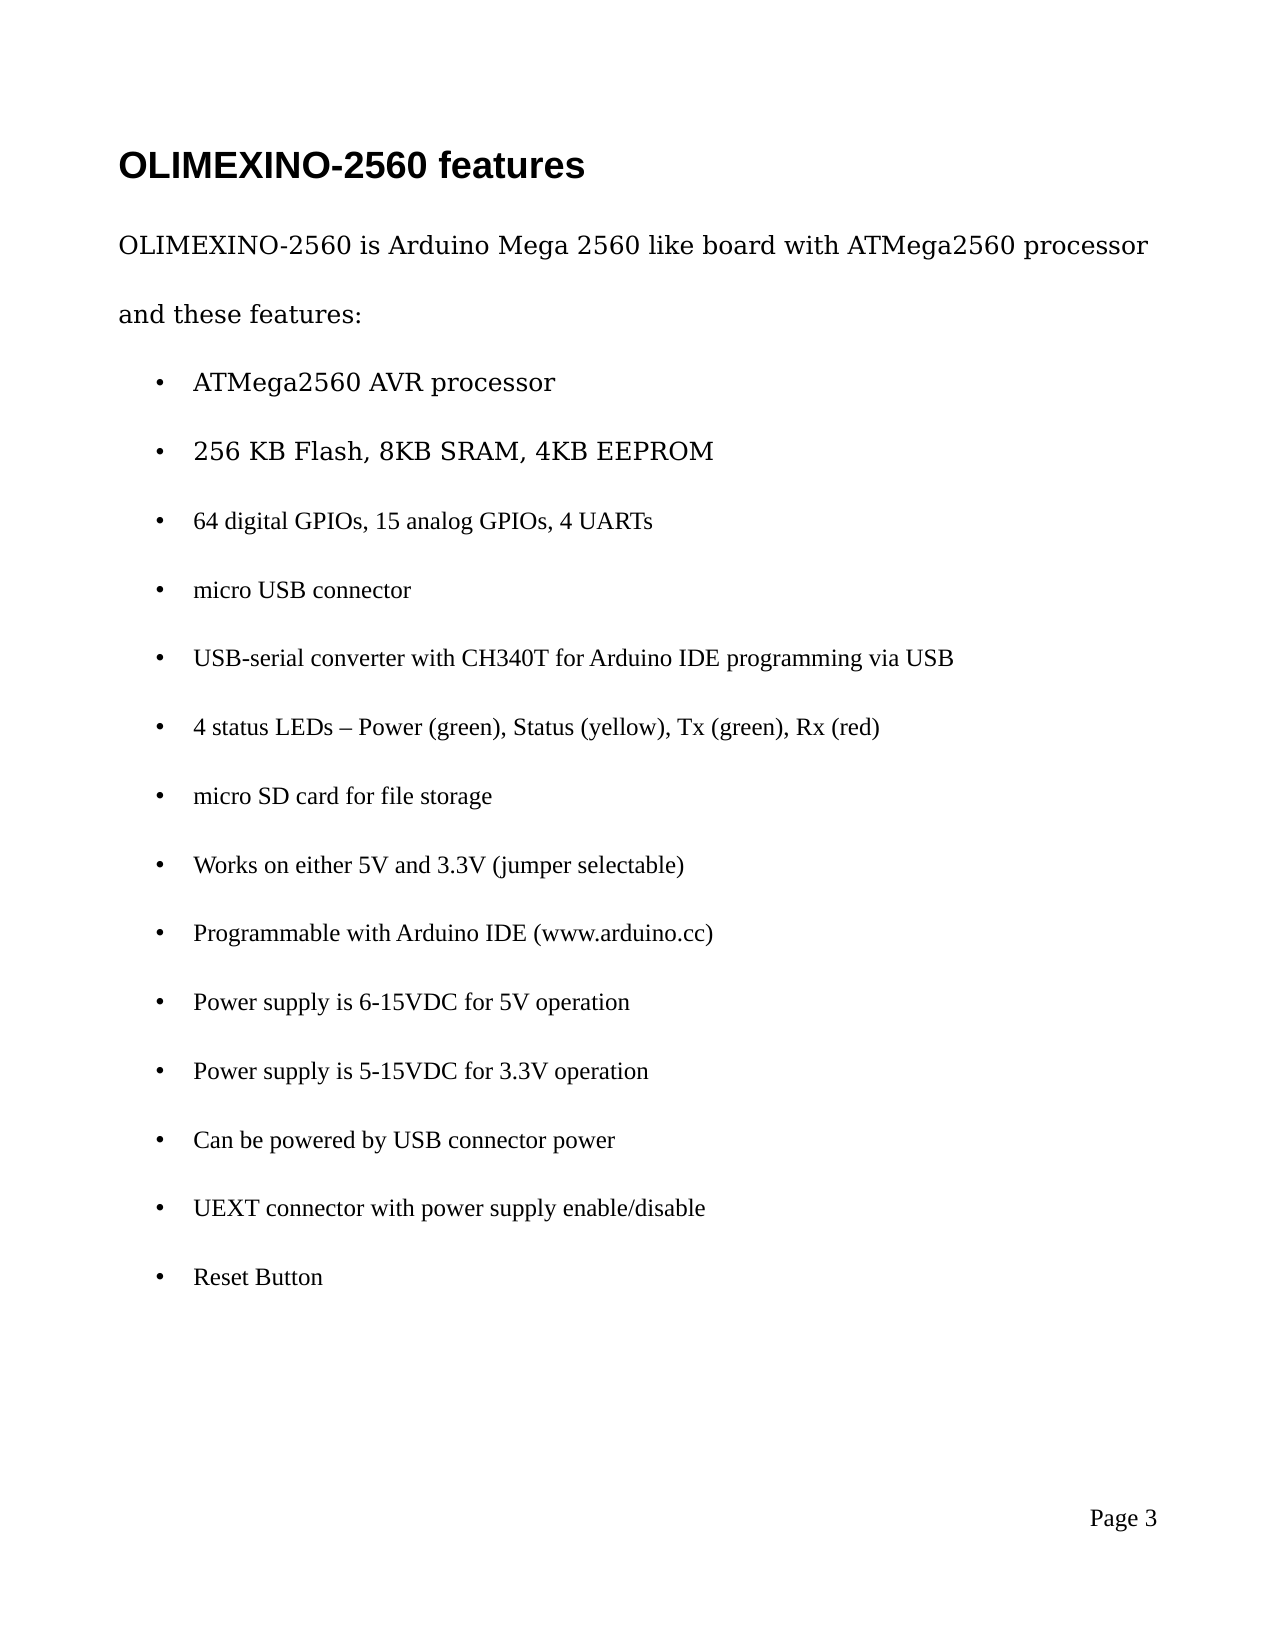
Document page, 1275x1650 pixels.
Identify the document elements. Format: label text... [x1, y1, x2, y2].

list Power supply is 6-15VDC for 5V operation [156, 956, 1157, 1024]
text OLIMEXINO-2560 is Arduino Mega 2560 like board with ATMega2560 processor and these features: [118, 199, 1157, 337]
subtitle OLIMEXINO-2560 features [118, 143, 1157, 187]
list 4 status LEDs – Power (green), Status (yellow), Tx (green), Rx (red) [156, 681, 1157, 749]
list UEXT connector with power supply enable/disable [156, 1162, 1157, 1231]
list Programmable with Arduino IDE (www.arduino.cc) [156, 887, 1157, 956]
list USB-serial converter with CH340T for Arduino IDE programming via USB [156, 612, 1157, 681]
list Works on either 5V and 3.3V (jumper selectable) [156, 818, 1157, 887]
list Reset Button [156, 1231, 1157, 1299]
list micro USB connector [156, 543, 1157, 612]
list 64 digital GPIOs, 15 analog GPIOs, 4 UARTs [156, 474, 1157, 543]
list Can be powered by USB connector power [156, 1093, 1157, 1162]
list micro SD card for file storage [156, 749, 1157, 818]
list 256 KB Flash, 8KB SRAM, 4KB EEPROM [156, 406, 1157, 474]
list Power supply is 5-15VDC for 3.3V operation [156, 1024, 1157, 1093]
list ATMega2560 AVR processor [156, 337, 1157, 406]
